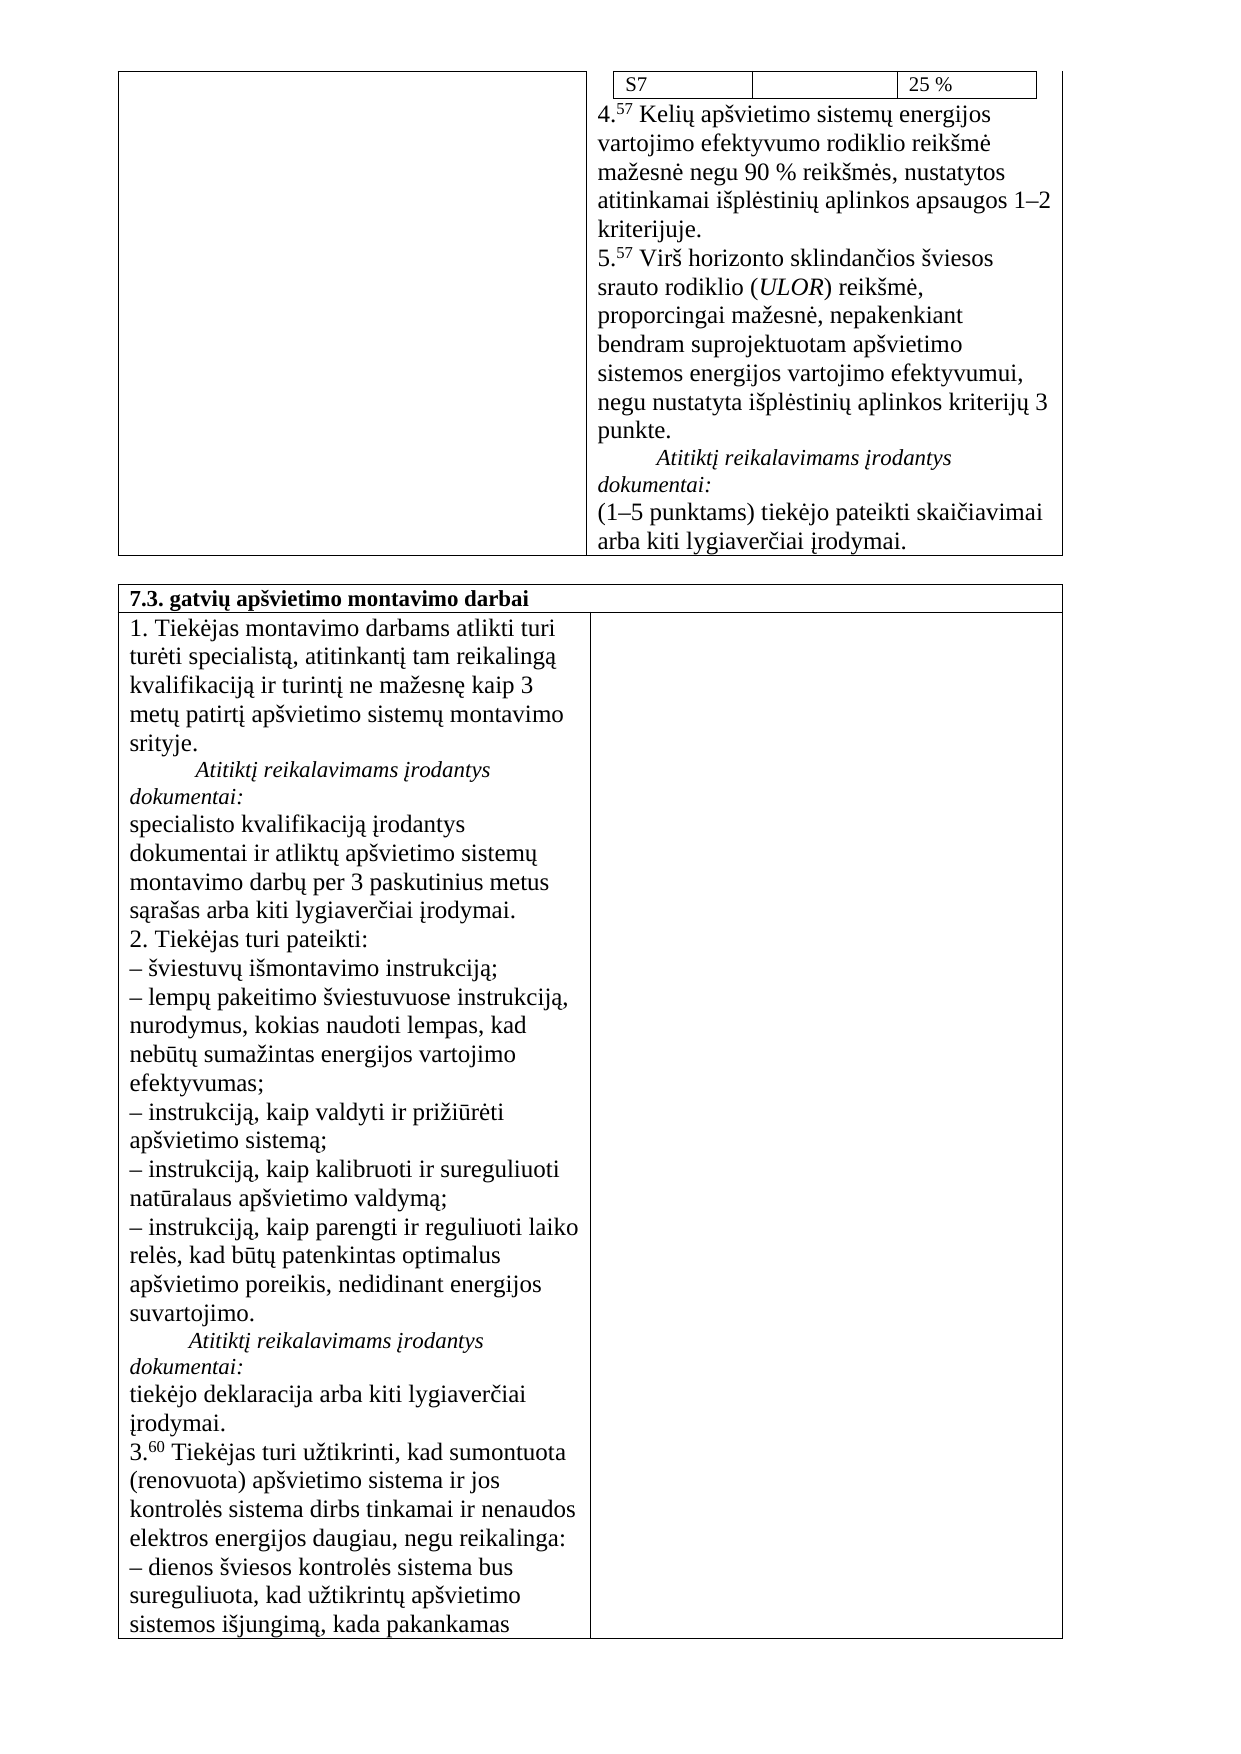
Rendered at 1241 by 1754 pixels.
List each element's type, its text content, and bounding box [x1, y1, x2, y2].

table_cell 4.57 Kelių apšvietimo sistemų energijos vartojimo efektyvumo rodiklio reikšmė mažesnė negu 90 % reikšmės, nustatytos atitinkamai išplėstinių aplinkos apsaugos 1–2 kriterijuje. 5.57 Virš horizonto sklindančios šviesos srauto rodiklio (ULOR) reikšmė, proporcingai mažesnė, nepakenkiant bendram suprojektuotam apšvietimo sistemos energijos vartojimo efektyvumui, negu nustatyta išplėstinių aplinkos kriterijų 3 punkte. Atitiktį reikalavimams įrodantys dokumentai: (1–5 punktams) tiekėjo pateikti skaičiavimai arba kiti lygiaverčiai įrodymai. [587, 98, 1062, 554]
table_cell [119, 72, 586, 554]
table_cell [753, 72, 897, 98]
table_cell [1037, 71, 1062, 98]
table_cell 25 % [898, 72, 1036, 98]
table_cell S7 [614, 72, 752, 98]
table_cell 1. Tiekėjas montavimo darbams atlikti turi turėti specialistą, atitinkantį tam reikalingą kvalifikaciją ir turintį ne mažesnę kaip 3 metų patirtį apšvietimo sistemų montavimo srityje. Atitiktį reikalavimams įrodantys dokumentai: specialisto kvalifikaciją įrodantys dokumentai ir atliktų apšvietimo sistemų montavimo darbų per 3 paskutinius metus sąrašas arba kiti lygiaverčiai įrodymai. 2. Tiekėjas turi pateikti: – šviestuvų išmontavimo instrukciją; – lempų pakeitimo šviestuvuose instrukciją, nurodymus, kokias naudoti lempas, kad nebūtų sumažintas energijos vartojimo efektyvumas; – instrukciją, kaip valdyti ir prižiūrėti apšvietimo sistemą; – instrukciją, kaip kalibruoti ir sureguliuoti natūralaus apšvietimo valdymą; – instrukciją, kaip parengti ir reguliuoti laiko relės, kad būtų patenkintas optimalus apšvietimo poreikis, nedidinant energijos suvartojimo. Atitiktį reikalavimams įrodantys dokumentai: tiekėjo deklaracija arba kiti lygiaverčiai įrodymai. 3.60 Tiekėjas turi užtikrinti, kad sumontuota (renovuota) apšvietimo sistema ir jos kontrolės sistema dirbs tinkamai ir nenaudos elektros energijos daugiau, negu reikalinga: – dienos šviesos kontrolės sistema bus sureguliuota, kad užtikrintų apšvietimo sistemos išjungimą, kada pakankamas [119, 613, 590, 1638]
table_cell [587, 71, 613, 98]
table_header 7.3. gatvių apšvietimo montavimo darbai [119, 585, 1062, 612]
table_cell [591, 613, 1062, 1638]
